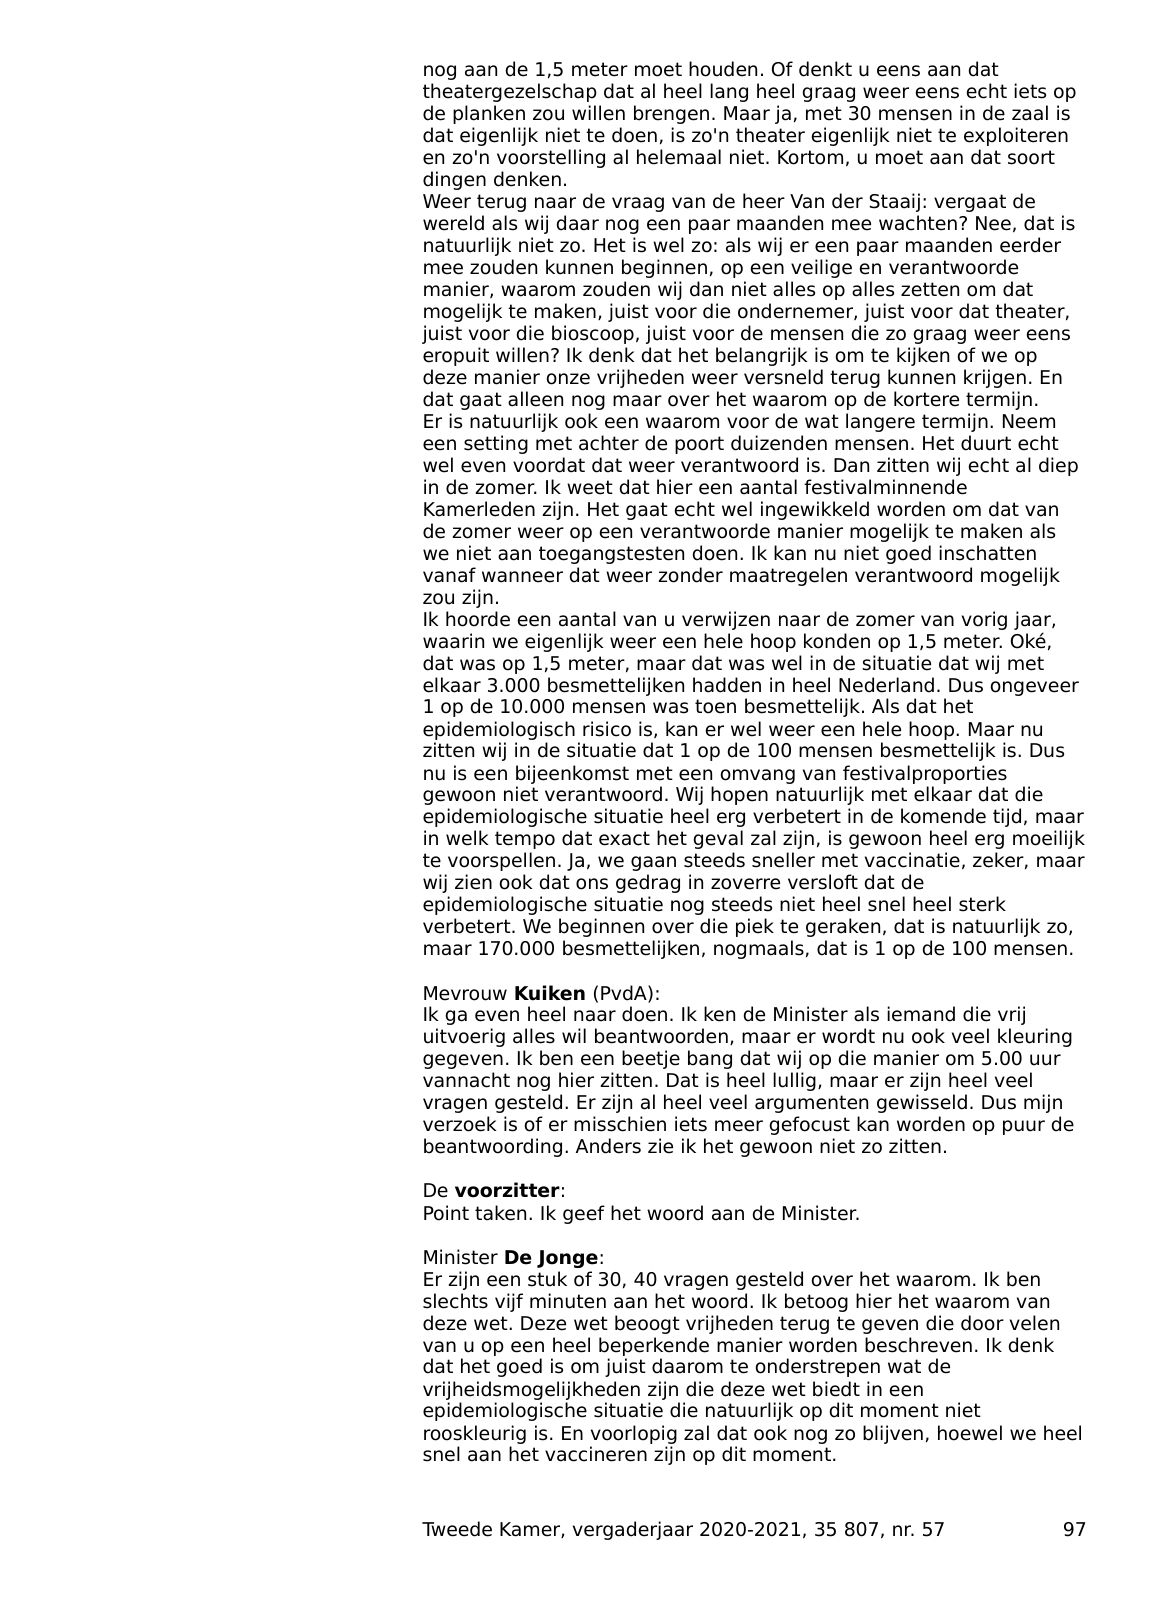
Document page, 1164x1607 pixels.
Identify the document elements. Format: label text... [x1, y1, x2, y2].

text Ik ga even heel naar doen. Ik ken de Minister als iemand die vrij uitvoerig alles wil beantwoorden, maar er wordt nu ook veel kleuring gegeven. Ik ben een beetje bang dat wij op die manier om 5.00 uur vannacht nog hier zitten. Dat is heel lullig, maar er zijn heel veel vragen gesteld. Er zijn al heel veel argumenten gewisseld. Dus mijn verzoek is of er misschien iets meer gefocust kan worden op puur de beantwoording. Anders zie ik het gewoon niet zo zitten. [422, 1004, 1087, 1158]
text Point taken. Ik geef het woord aan de Minister. [422, 1202, 1087, 1224]
text nog aan de 1,5 meter moet houden. Of denkt u eens aan dat theatergezelschap dat al heel lang heel graag weer eens echt iets op de planken zou willen brengen. Maar ja, met 30 mensen in de zaal is dat eigenlijk niet te doen, is zo'n theater eigenlijk niet te exploiteren en zo'n voorstelling al helemaal niet. Kortom, u moet aan dat soort dingen denken. [422, 59, 1087, 191]
text Minister De Jonge: [422, 1247, 1087, 1268]
text Weer terug naar de vraag van de heer Van der Staaij: vergaat de wereld als wij daar nog een paar maanden mee wachten? Nee, dat is natuurlijk niet zo. Het is wel zo: als wij er een paar maanden eerder mee zouden kunnen beginnen, op een veilige en verantwoorde manier, waarom zouden wij dan niet alles op alles zetten om dat mogelijk te maken, juist voor die ondernemer, juist voor dat theater, juist voor die bioscoop, juist voor de mensen die zo graag weer eens eropuit willen? Ik denk dat het belangrijk is om te kijken of we op deze manier onze vrijheden weer versneld terug kunnen krijgen. En dat gaat alleen nog maar over het waarom op de kortere termijn. [422, 191, 1087, 411]
text Mevrouw Kuiken (PvdA): [422, 982, 1087, 1004]
text De voorzitter: [422, 1180, 1087, 1202]
text Ik hoorde een aantal van u verwijzen naar de zomer van vorig jaar, waarin we eigenlijk weer een hele hoop konden op 1,5 meter. Oké, dat was op 1,5 meter, maar dat was wel in de situatie dat wij met elkaar 3.000 besmettelijken hadden in heel Nederland. Dus ongeveer 1 op de 10.000 mensen was toen besmettelijk. Als dat het epidemiologisch risico is, kan er wel weer een hele hoop. Maar nu zitten wij in de situatie dat 1 op de 100 mensen besmettelijk is. Dus nu is een bijeenkomst met een omvang van festivalproporties gewoon niet verantwoord. Wij hopen natuurlijk met elkaar dat die epidemiologische situatie heel erg verbetert in de komende tijd, maar in welk tempo dat exact het geval zal zijn, is gewoon heel erg moeilijk te voorspellen. Ja, we gaan steeds sneller met vaccinatie, zeker, maar wij zien ook dat ons gedrag in zoverre versloft dat de epidemiologische situatie nog steeds niet heel snel heel sterk verbetert. We beginnen over die piek te geraken, dat is natuurlijk zo, maar 170.000 besmettelijken, nogmaals, dat is 1 op de 100 mensen. [422, 608, 1087, 960]
text Er is natuurlijk ook een waarom voor de wat langere termijn. Neem een setting met achter de poort duizenden mensen. Het duurt echt wel even voordat dat weer verantwoord is. Dan zitten wij echt al diep in de zomer. Ik weet dat hier een aantal festivalminnende Kamerleden zijn. Het gaat echt wel ingewikkeld worden om dat van de zomer weer op een verantwoorde manier mogelijk te maken als we niet aan toegangstesten doen. Ik kan nu niet goed inschatten vanaf wanneer dat weer zonder maatregelen verantwoord mogelijk zou zijn. [422, 411, 1087, 608]
text Er zijn een stuk of 30, 40 vragen gesteld over het waarom. Ik ben slechts vijf minuten aan het woord. Ik betoog hier het waarom van deze wet. Deze wet beoogt vrijheden terug te geven die door velen van u op een heel beperkende manier worden beschreven. Ik denk dat het goed is om juist daarom te onderstrepen wat de vrijheidsmogelijkheden zijn die deze wet biedt in een epidemiologische situatie die natuurlijk op dit moment niet rooskleurig is. En voorlopig zal dat ook nog zo blijven, hoewel we heel snel aan het vaccineren zijn op dit moment. [422, 1268, 1087, 1466]
